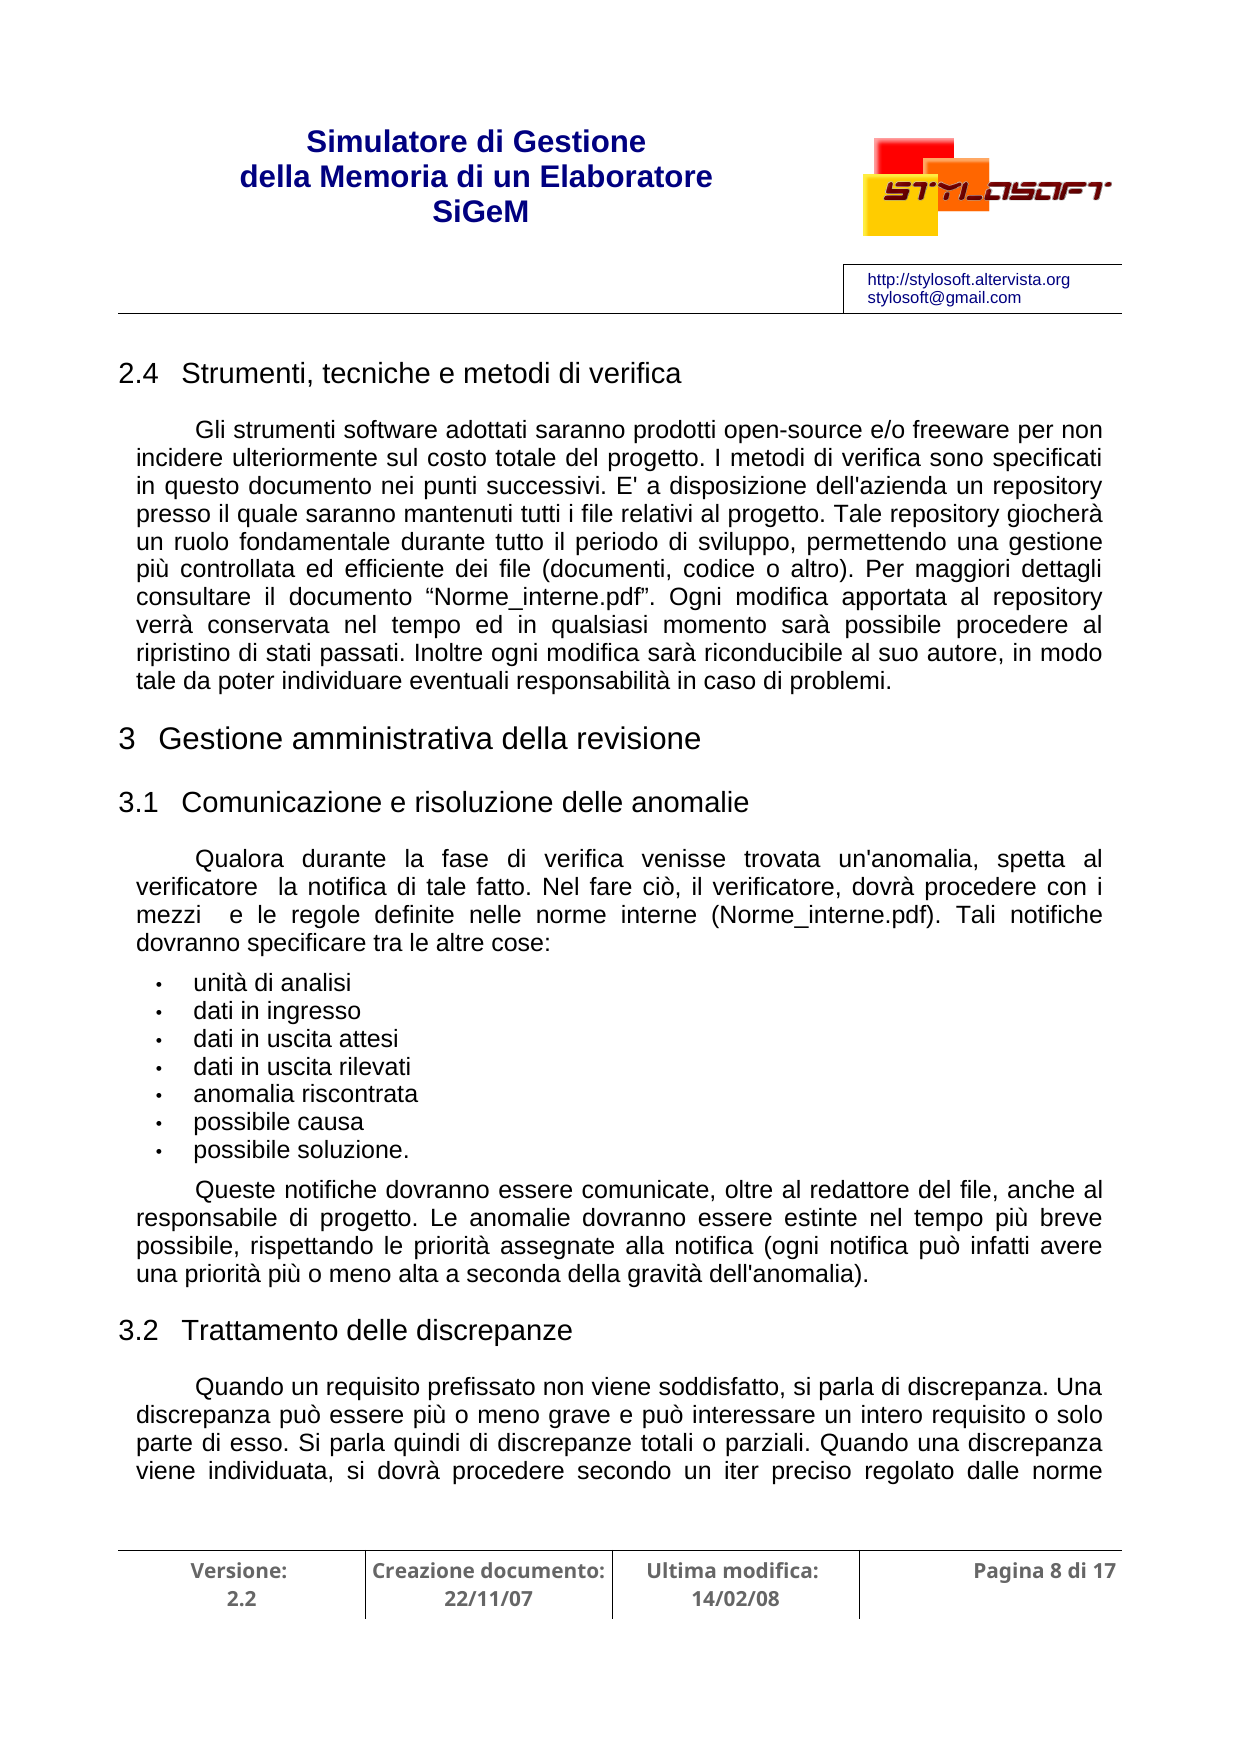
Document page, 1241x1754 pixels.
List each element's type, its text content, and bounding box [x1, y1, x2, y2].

list unità di analisi [156, 968, 1122, 996]
text Quando un requisito prefissato non viene soddisfatto, si parla di discrepanza. Una discrepanza può essere più o meno grave e può interessare un intero requisito o solo parte di esso. Si parla quindi di discrepanze totali o parziali. Quando una discrepanza viene individuata, si dovrà procedere secondo un iter preciso regolato dalle norme [136, 1373, 1104, 1485]
list possibile causa [156, 1108, 1122, 1136]
text Qualora durante la fase di verifica venisse trovata un'anomalia, spetta al verificatore la notifica di tale fatto. Nel fare ciò, il verificatore, dovrà procedere con i mezzi e le regole definite nelle norme interne (Norme_interne.pdf). Tali notifiche dovranno specificare tra le altre cose: [136, 845, 1104, 957]
list possibile soluzione. [156, 1136, 1122, 1164]
picture [848, 123, 1117, 247]
subtitle Strumenti, tecniche e metodi di verifica [118, 357, 1122, 389]
subtitle Comunicazione e risoluzione delle anomalie [118, 786, 1122, 818]
subtitle Gestione amministrativa della revisione [118, 721, 1122, 756]
text Queste notifiche dovranno essere comunicate, oltre al redattore del file, anche al responsabile di progetto. Le anomalie dovranno essere estinte nel tempo più breve possibile, rispettando le priorità assegnate alla notifica (ogni notifica può infatti avere una priorità più o meno alta a seconda della gravità dell'anomalia). [136, 1176, 1104, 1287]
text Gli strumenti software adottati saranno prodotti open-source e/o freeware per non incidere ulteriormente sul costo totale del progetto. I metodi di verifica sono specificati in questo documento nei punti successivi. E' a disposizione dell'azienda un repository presso il quale saranno mantenuti tutti i file relativi al progetto. Tale repository giocherà un ruolo fondamentale durante tutto il periodo di sviluppo, permettendo una gestione più controllata ed efficiente dei file (documenti, codice o altro). Per maggiori dettagli consultare il documento “Norme_interne.pdf”. Ogni modifica apportata al repository verrà conservata nel tempo ed in qualsiasi momento sarà possibile procedere al ripristino di stati passati. Inoltre ogni modifica sarà riconducibile al suo autore, in modo tale da poter individuare eventuali responsabilità in caso di problemi. [136, 416, 1104, 695]
list dati in uscita rilevati [156, 1052, 1122, 1080]
subtitle Trattamento delle discrepanze [118, 1314, 1122, 1347]
list anomalia riscontrata [156, 1080, 1122, 1108]
list dati in ingresso [156, 996, 1122, 1024]
list dati in uscita attesi [156, 1024, 1122, 1052]
